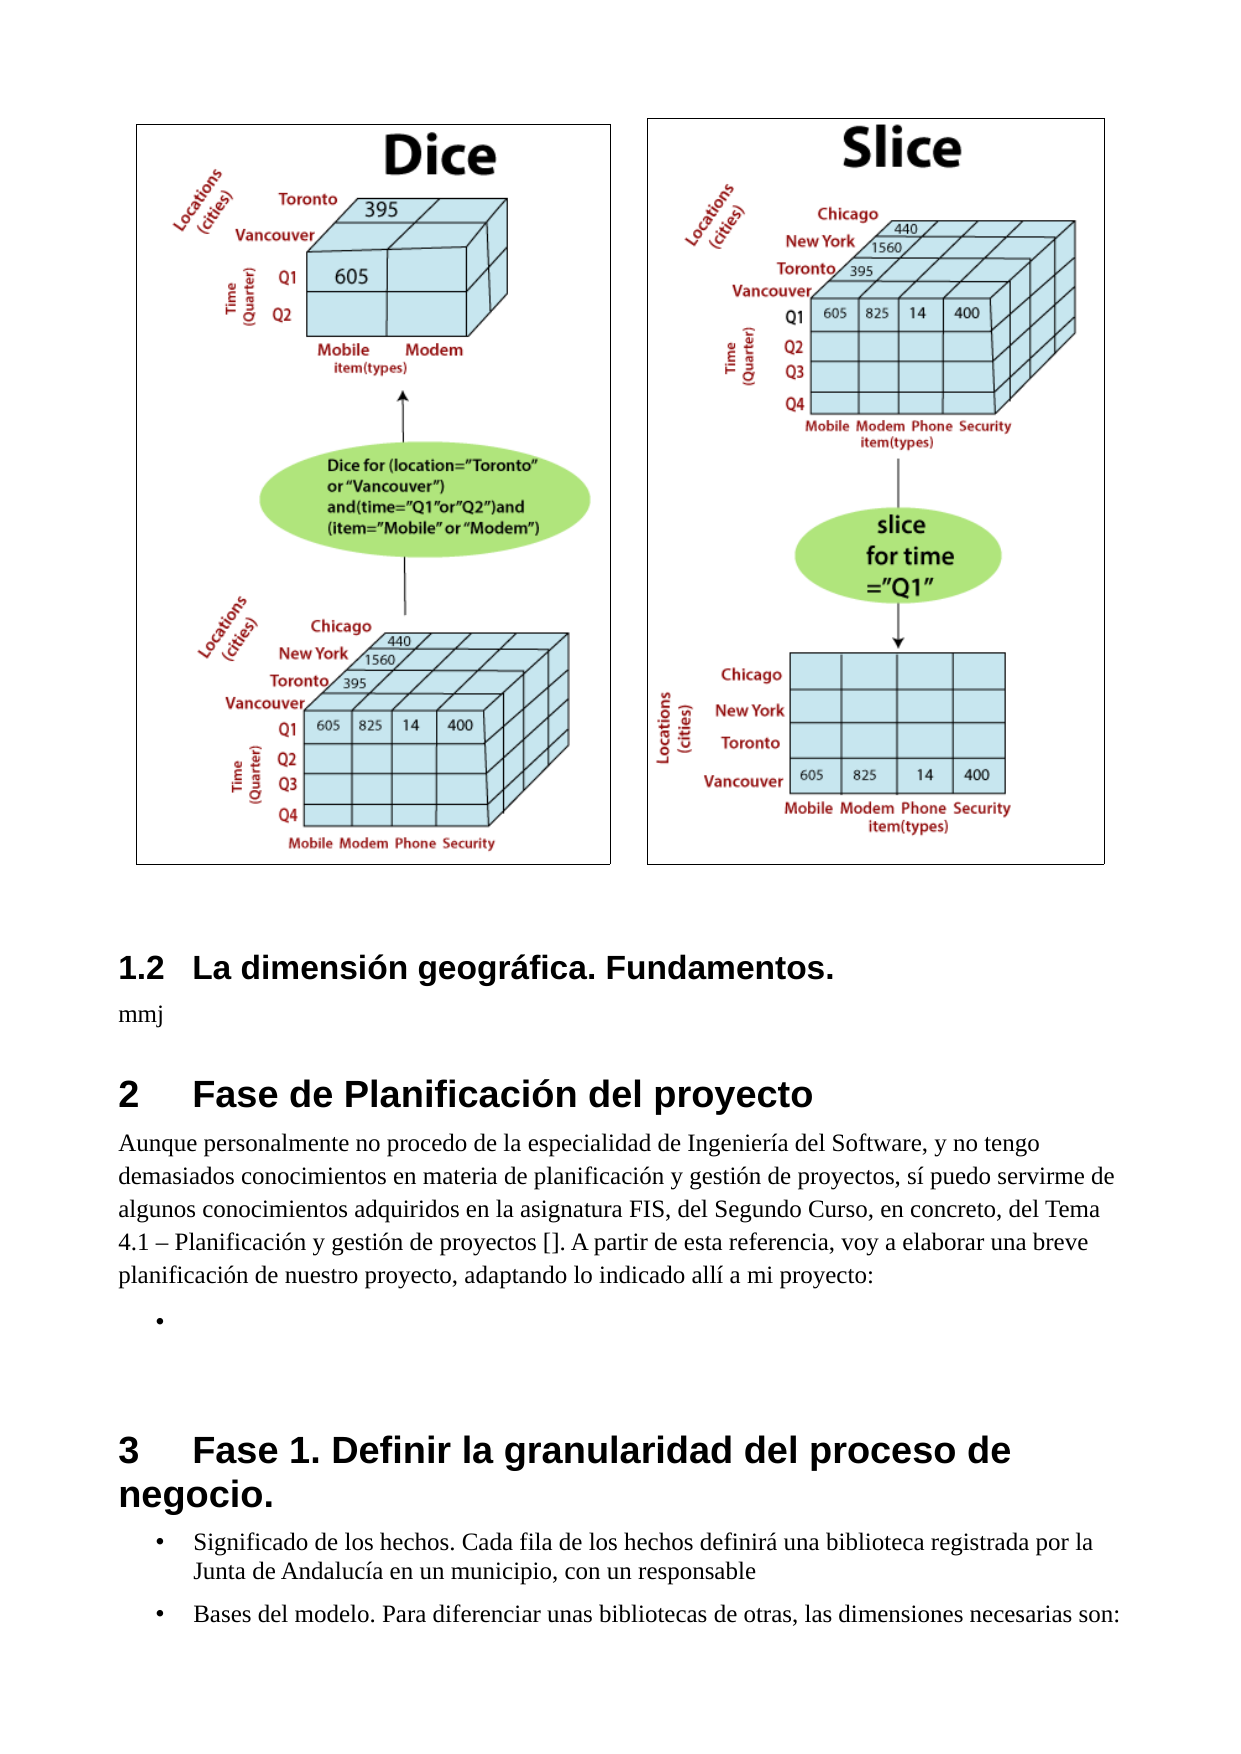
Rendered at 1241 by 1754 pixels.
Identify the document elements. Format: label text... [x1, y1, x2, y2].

subtitle Fase 1. Definir la granularidad del proceso de negocio. [118, 1428, 1122, 1515]
list Significado de los hechos. Cada fila de los hechos definirá una biblioteca registrada por la Junta de Andalucía en un municipio, con un responsable [156, 1527, 1122, 1585]
picture [138, 126, 607, 861]
subtitle La dimensión geográfica. Fundamentos. [118, 948, 1122, 987]
subtitle Fase de Planificación del proyecto [118, 1072, 1122, 1115]
text Aunque personalmente no procedo de la especialidad de Ingeniería del Software, y no tengo demasiados conocimientos en materia de planificación y gestión de proyectos, sí puedo servirme de algunos conocimientos adquiridos en la asignatura FIS, del Segundo Curso, en concreto, del Tema 4.1 – Planificación y gestión de proyectos []. A partir de esta referencia, voy a elaborar una breve planificación de nuestro proyecto, adaptando lo indicado allí a mi proyecto: [118, 1128, 1122, 1289]
list Bases del modelo. Para diferenciar unas bibliotecas de otras, las dimensiones necesarias son: [156, 1599, 1122, 1628]
picture [650, 121, 1102, 861]
text mmj [118, 999, 1122, 1028]
